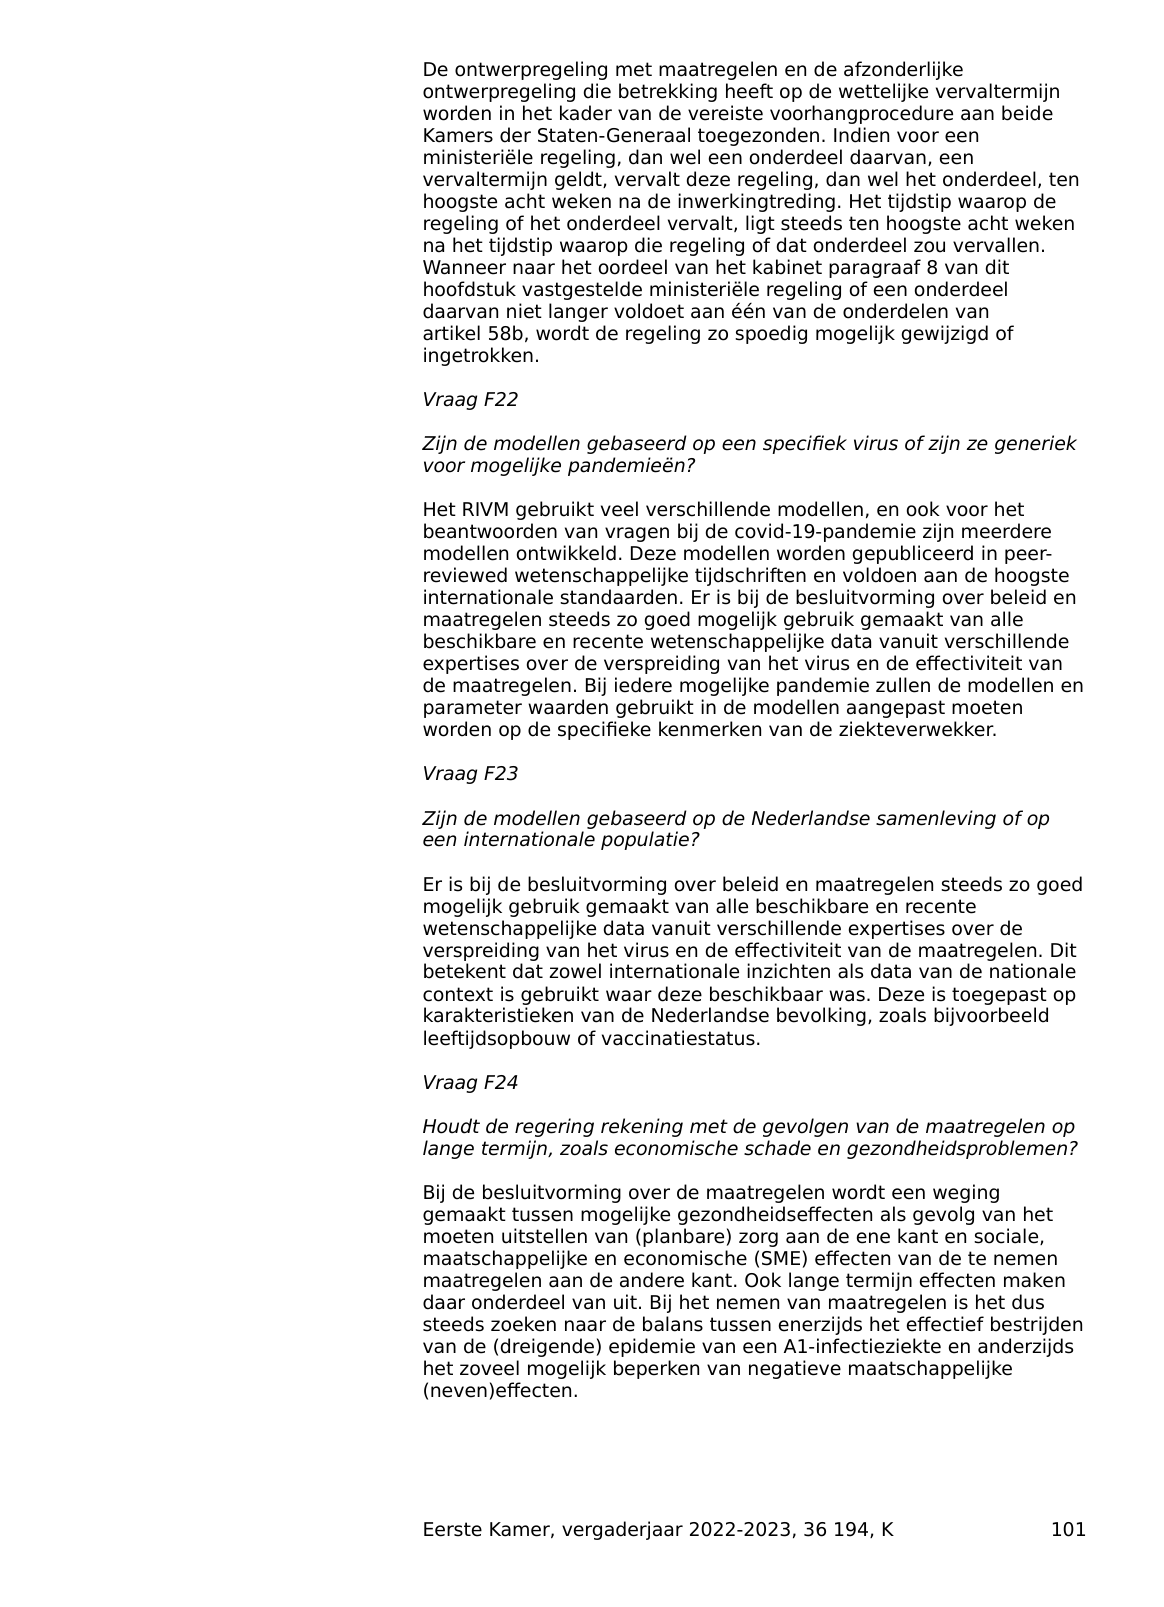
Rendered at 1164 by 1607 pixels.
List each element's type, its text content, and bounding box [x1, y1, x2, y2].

text Het RIVM gebruikt veel verschillende modellen, en ook voor het beantwoorden van vragen bij de covid-19-pandemie zijn meerdere modellen ontwikkeld. Deze modellen worden gepubliceerd in peer-reviewed wetenschappelijke tijdschriften en voldoen aan de hoogste internationale standaarden. Er is bij de besluitvorming over beleid en maatregelen steeds zo goed mogelijk gebruik gemaakt van alle beschikbare en recente wetenschappelijke data vanuit verschillende expertises over de verspreiding van het virus en de effectiviteit van de maatregelen. Bij iedere mogelijke pandemie zullen de modellen en parameter waarden gebruikt in de modellen aangepast moeten worden op de specifieke kenmerken van de ziekteverwekker. [422, 499, 1087, 741]
text Zijn de modellen gebaseerd op een specifiek virus of zijn ze generiek voor mogelijke pandemieën? [422, 433, 1087, 477]
subtitle Vraag F24 [422, 1072, 1087, 1093]
text Er is bij de besluitvorming over beleid en maatregelen steeds zo goed mogelijk gebruik gemaakt van alle beschikbare en recente wetenschappelijke data vanuit verschillende expertises over de verspreiding van het virus en de effectiviteit van de maatregelen. Dit betekent dat zowel internationale inzichten als data van de nationale context is gebruikt waar deze beschikbaar was. Deze is toegepast op karakteristieken van de Nederlandse bevolking, zoals bijvoorbeeld leeftijdsopbouw of vaccinatiestatus. [422, 873, 1087, 1049]
subtitle Vraag F23 [422, 763, 1087, 785]
text Zijn de modellen gebaseerd op de Nederlandse samenleving of op een internationale populatie? [422, 807, 1087, 851]
text De ontwerpregeling met maatregelen en de afzonderlijke ontwerpregeling die betrekking heeft op de wettelijke vervaltermijn worden in het kader van de vereiste voorhangprocedure aan beide Kamers der Staten-Generaal toegezonden. Indien voor een ministeriële regeling, dan wel een onderdeel daarvan, een vervaltermijn geldt, vervalt deze regeling, dan wel het onderdeel, ten hoogste acht weken na de inwerkingtreding. Het tijdstip waarop de regeling of het onderdeel vervalt, ligt steeds ten hoogste acht weken na het tijdstip waarop die regeling of dat onderdeel zou vervallen. Wanneer naar het oordeel van het kabinet paragraaf 8 van dit hoofdstuk vastgestelde ministeriële regeling of een onderdeel daarvan niet langer voldoet aan één van de onderdelen van artikel 58b, wordt de regeling zo spoedig mogelijk gewijzigd of ingetrokken. [422, 59, 1087, 367]
text Bij de besluitvorming over de maatregelen wordt een weging gemaakt tussen mogelijke gezondheidseffecten als gevolg van het moeten uitstellen van (planbare) zorg aan de ene kant en sociale, maatschappelijke en economische (SME) effecten van de te nemen maatregelen aan de andere kant. Ook lange termijn effecten maken daar onderdeel van uit. Bij het nemen van maatregelen is het dus steeds zoeken naar de balans tussen enerzijds het effectief bestrijden van de (dreigende) epidemie van een A1-infectieziekte en anderzijds het zoveel mogelijk beperken van negatieve maatschappelijke (neven)effecten. [422, 1182, 1087, 1402]
subtitle Vraag F22 [422, 389, 1087, 411]
text Houdt de regering rekening met de gevolgen van de maatregelen op lange termijn, zoals economische schade en gezondheidsproblemen? [422, 1116, 1087, 1160]
